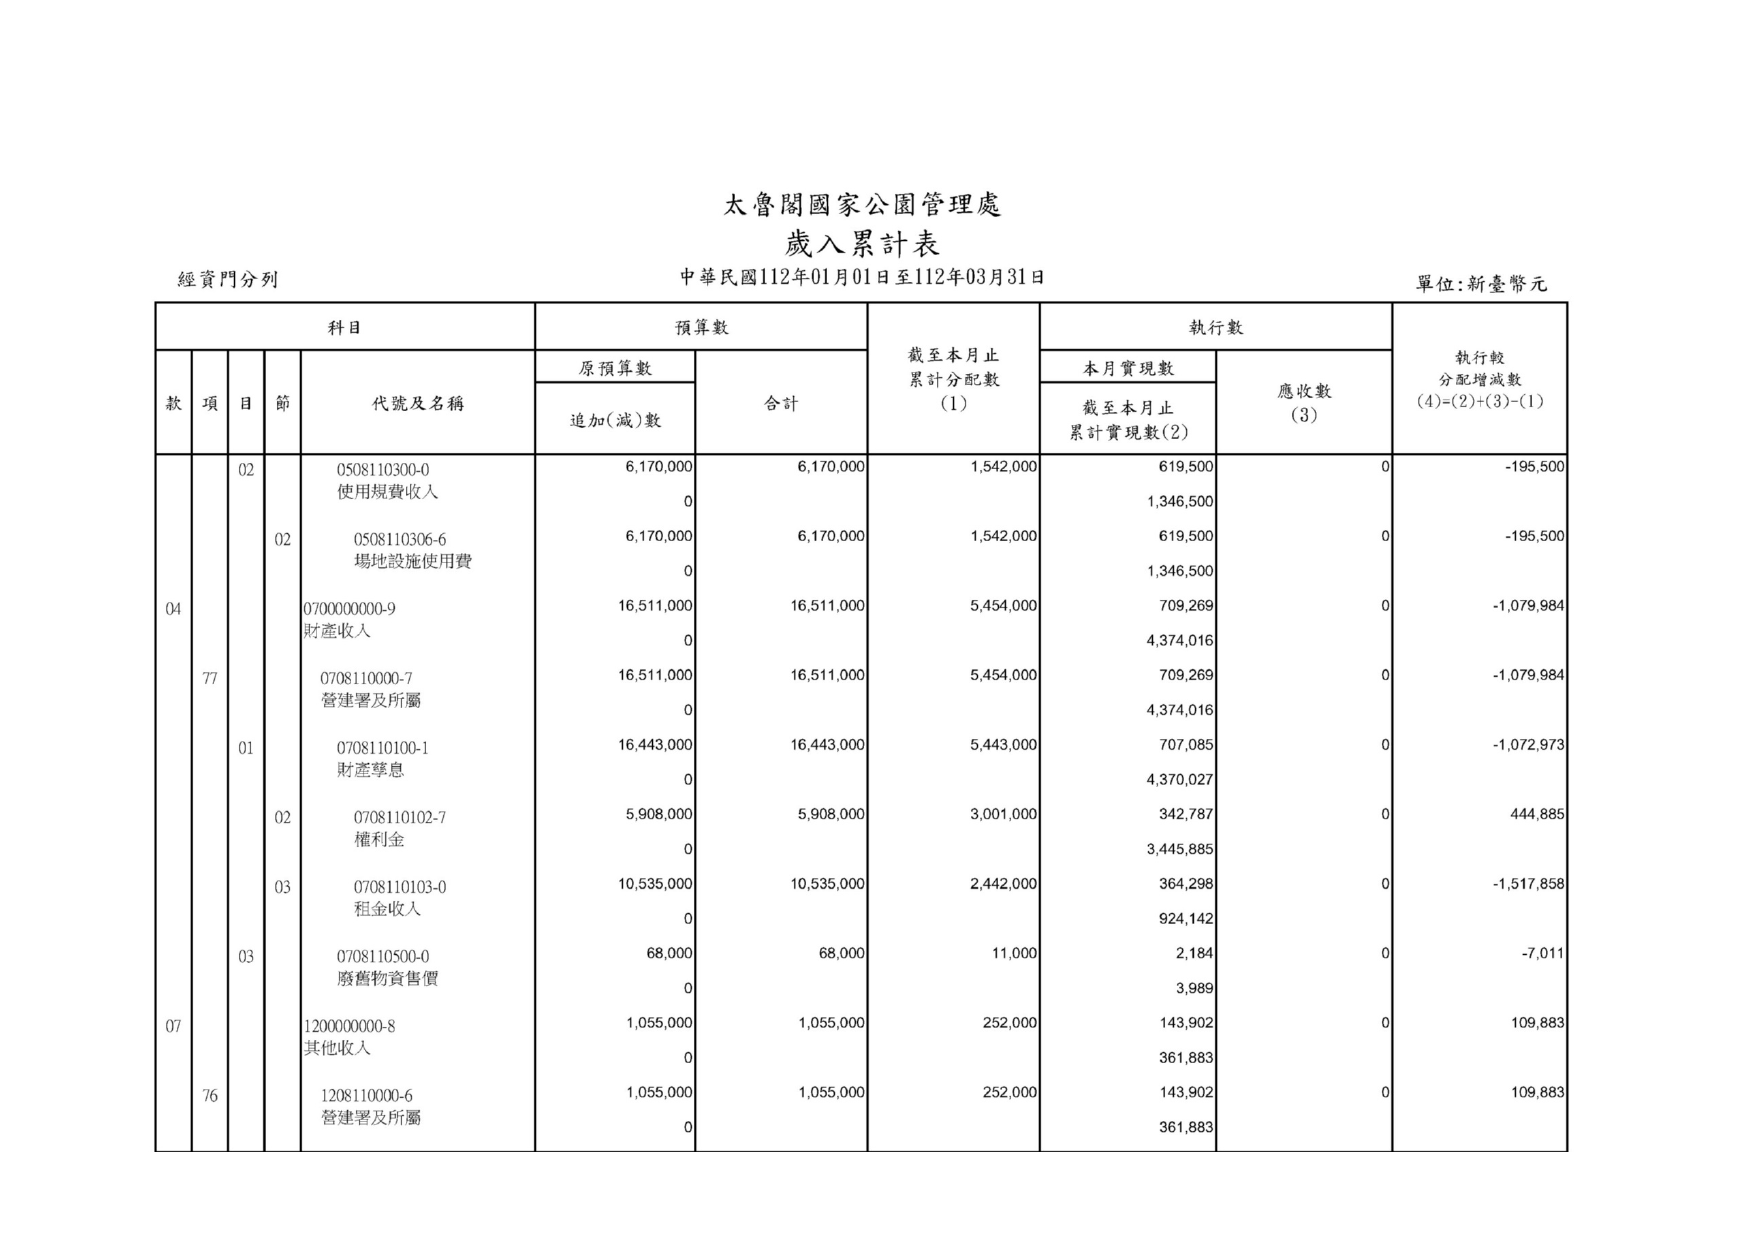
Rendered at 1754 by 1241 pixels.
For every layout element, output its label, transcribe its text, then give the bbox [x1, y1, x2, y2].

text 3 [75, 89, 1679, 1151]
